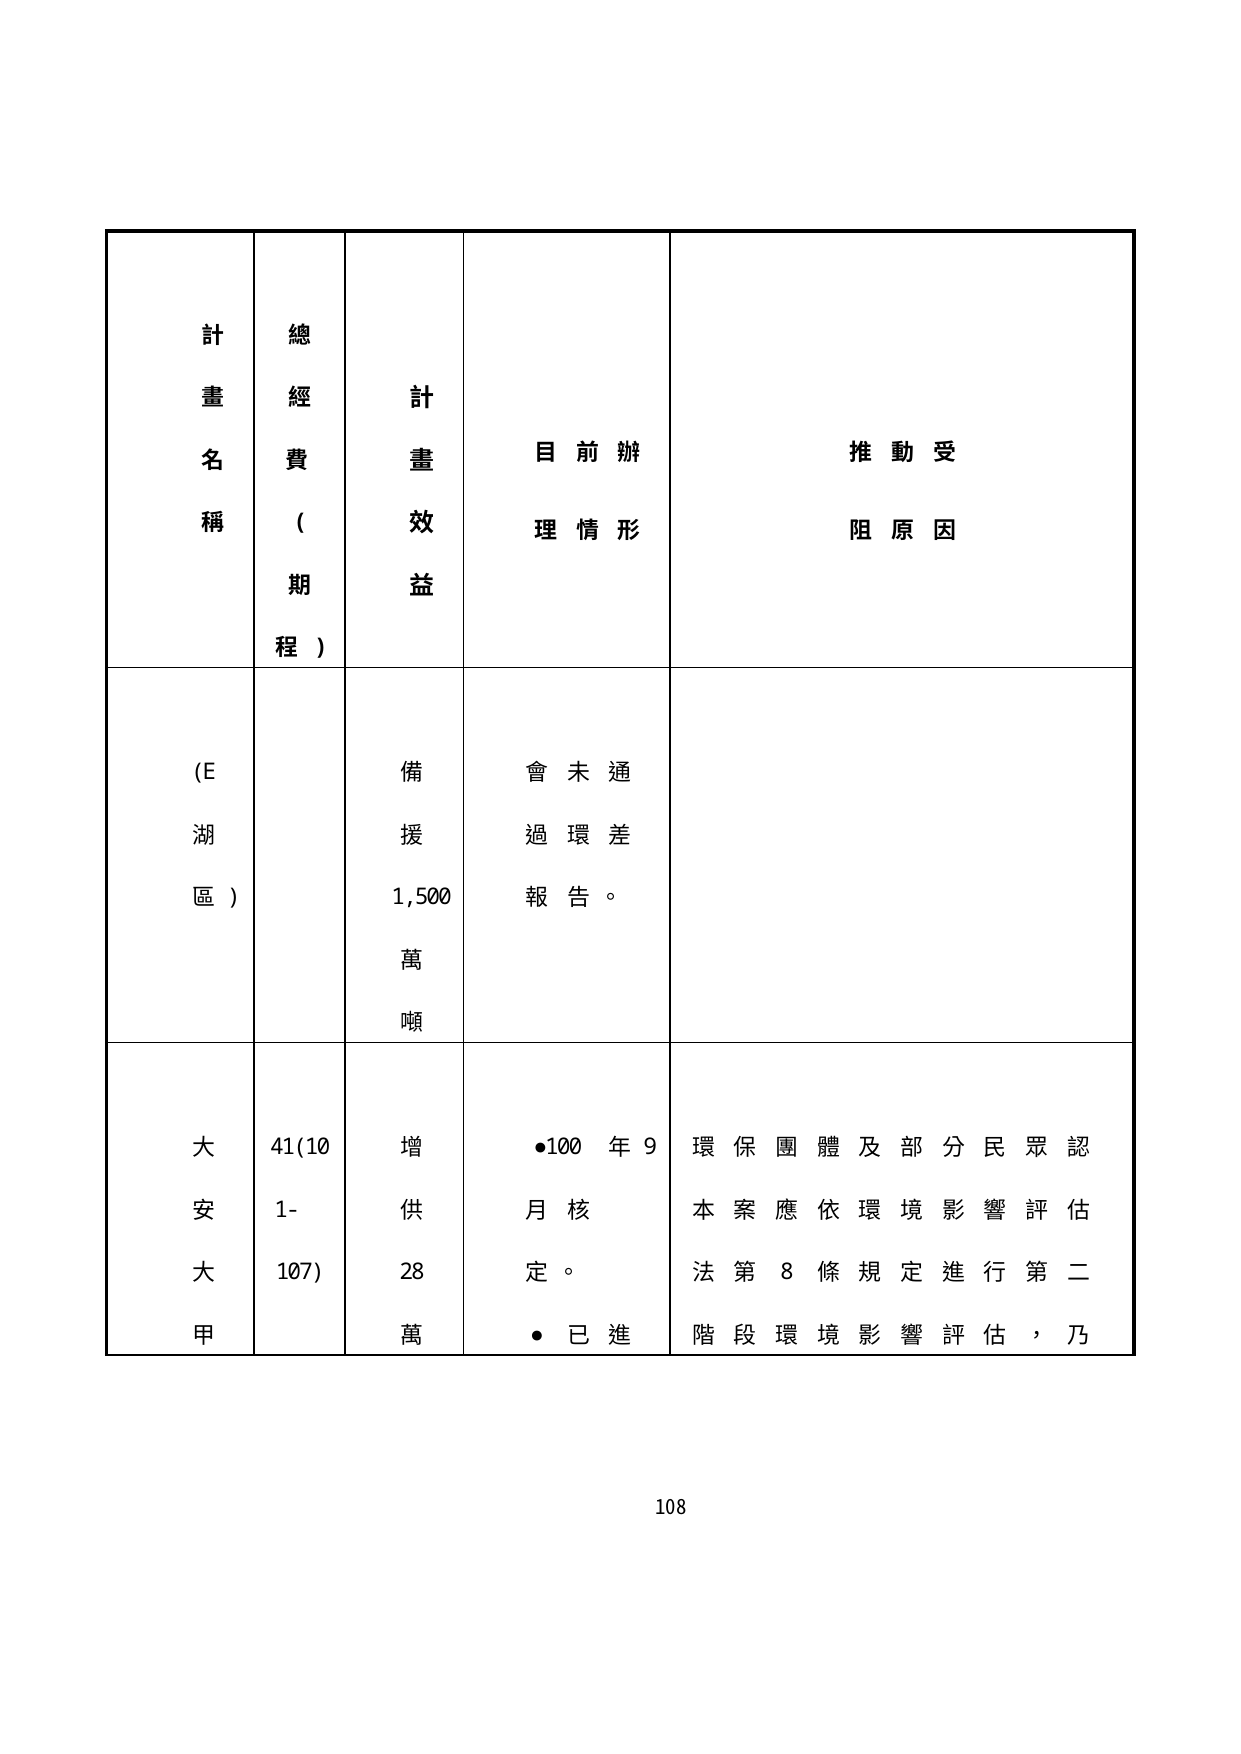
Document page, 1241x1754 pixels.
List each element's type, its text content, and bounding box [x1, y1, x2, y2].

table_header 推動受 阻原因 [671, 233, 1132, 667]
table_cell 環保團體及部分民眾認本案應依環境影響評估法第8條規定進行第二階段環境影響評估，乃 [671, 1043, 1132, 1354]
table_header 目前辦 理情形 [464, 233, 669, 667]
table_cell 會未通過環差報告。 [464, 668, 669, 1042]
table_cell (E湖區) [108, 668, 253, 1042]
table_cell [671, 668, 1132, 1042]
table_header 計畫 名稱 [108, 233, 253, 667]
table_cell 增供28萬 [346, 1043, 463, 1354]
table_cell ●100年9月核定。 ●已進 [464, 1043, 669, 1354]
table_cell 大安大甲 [108, 1043, 253, 1354]
table_cell 備援1,500萬噸 [346, 668, 463, 1042]
table_header 總經費(期程) [255, 233, 344, 667]
table_cell 41(101-107) [255, 1043, 344, 1354]
table_header 計畫 效益 [346, 233, 463, 667]
table_cell [255, 668, 344, 1042]
